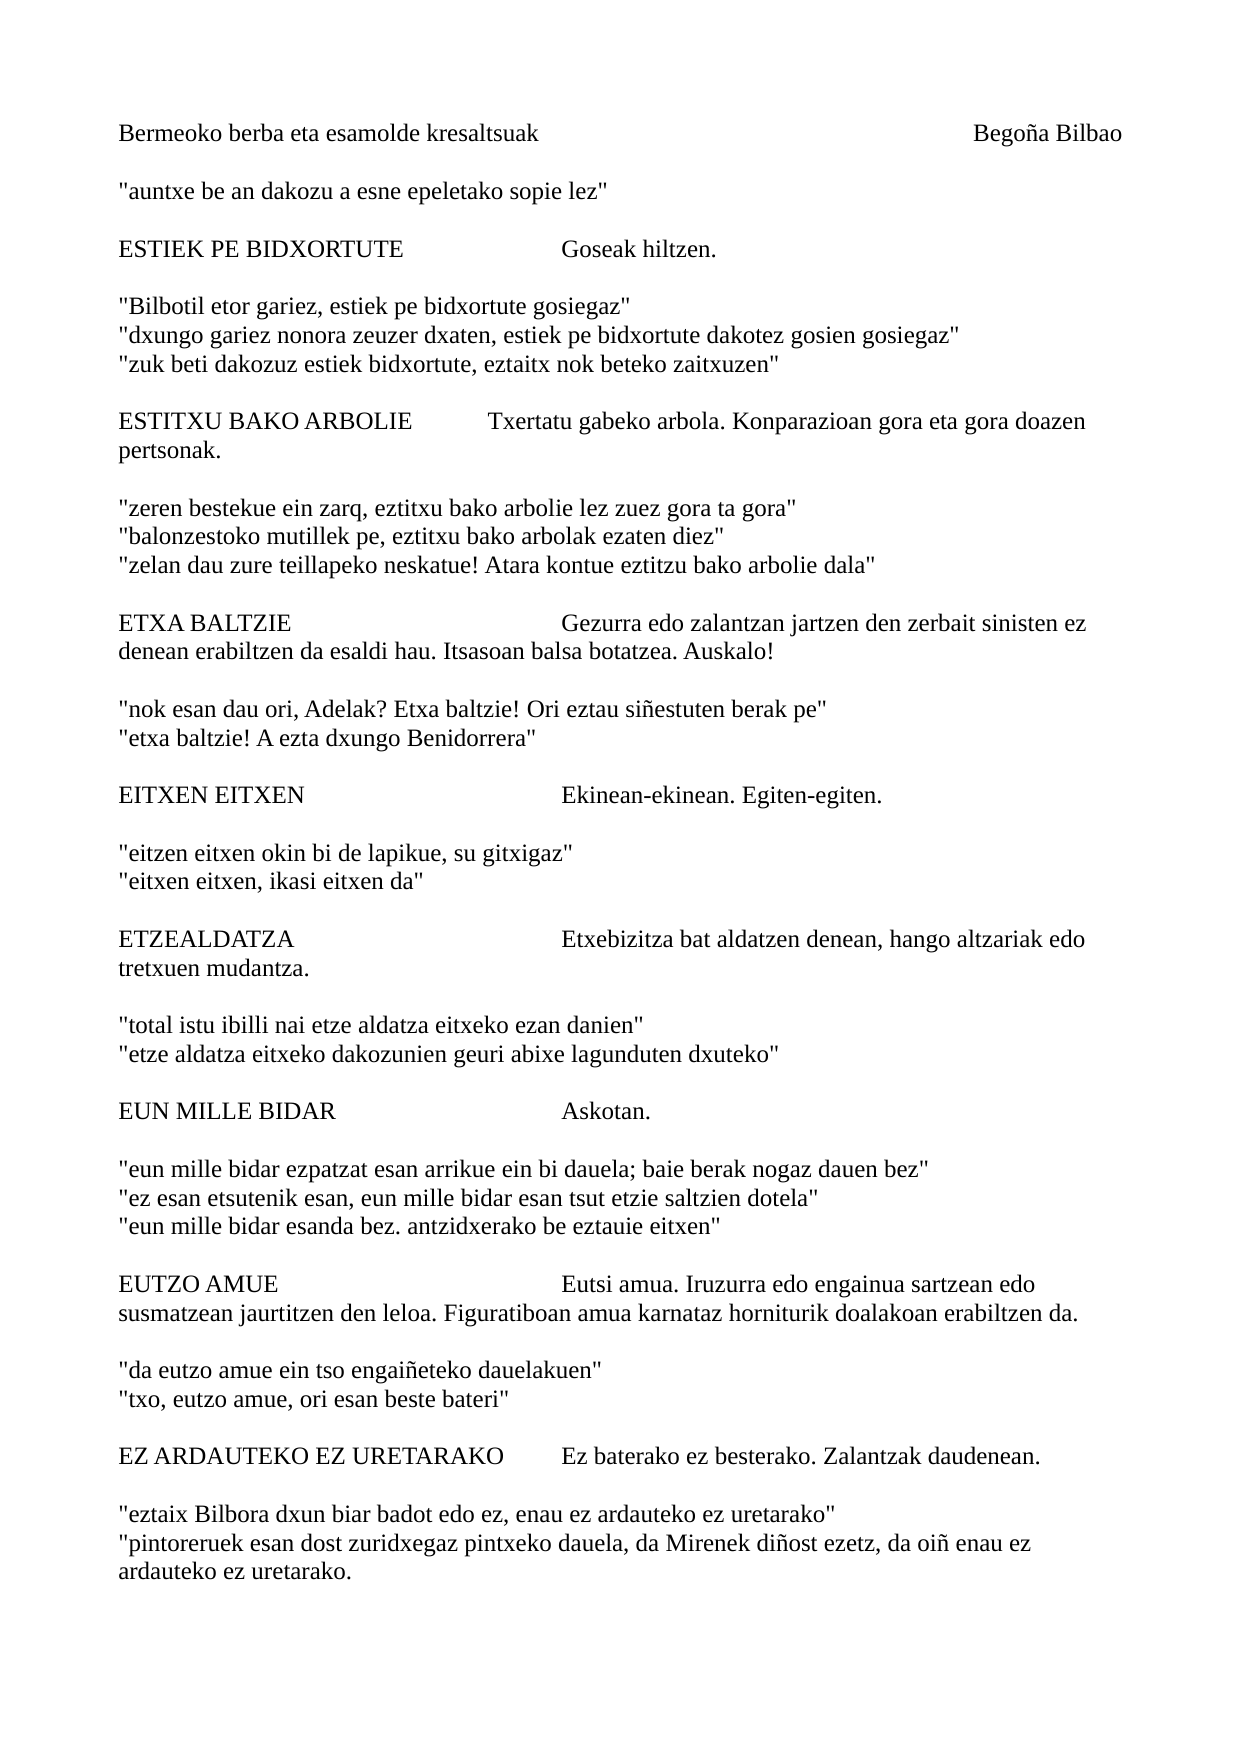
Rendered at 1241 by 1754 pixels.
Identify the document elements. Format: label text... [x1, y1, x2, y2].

text "zeren bestekue ein zarq, eztitxu bako arbolie lez zuez gora ta gora" [118, 493, 1122, 521]
text "ez esan etsutenik esan, eun mille bidar esan tsut etzie saltzien dotela" [118, 1183, 1122, 1211]
text "zuk beti dakozuz estiek bidxortute, eztaitx nok beteko zaitxuzen" [118, 349, 1122, 378]
text "Bilbotil etor gariez, estiek pe bidxortute gosiegaz" [118, 291, 1122, 320]
text "balonzestoko mutillek pe, eztitxu bako arbolak ezaten diez" [118, 521, 1122, 550]
text ETZEALDATZA Etxebizitza bat aldatzen denean, hango altzariak edo tretxuen mudantza. [118, 924, 1122, 981]
text "eun mille bidar ezpatzat esan arrikue ein bi dauela; baie berak nogaz dauen bez" [118, 1154, 1122, 1183]
text "eitxen eitxen, ikasi eitxen da" [118, 866, 1122, 895]
text ESTIEK PE BIDXORTUTE Goseak hiltzen. [118, 234, 1122, 263]
text EUN MILLE BIDAR Askotan. [118, 1096, 1122, 1125]
text "da eutzo amue ein tso engaiñeteko dauelakuen" [118, 1355, 1122, 1384]
text EZ ARDAUTEKO EZ URETARAKO Ez baterako ez besterako. Zalantzak daudenean. [118, 1441, 1122, 1470]
text EUTZO AMUE Eutsi amua. Iruzurra edo engainua sartzean edo susmatzean jaurtitzen den leloa. Figuratiboan amua karnataz horniturik doalakoan erabiltzen da. [118, 1269, 1122, 1326]
text "etze aldatza eitxeko dakozunien geuri abixe lagunduten dxuteko" [118, 1039, 1122, 1068]
text "eitzen eitxen okin bi de lapikue, su gitxigaz" [118, 838, 1122, 866]
text "zelan dau zure teillapeko neskatue! Atara kontue eztitzu bako arbolie dala" [118, 550, 1122, 579]
text "txo, eutzo amue, ori esan beste bateri" [118, 1384, 1122, 1413]
text EITXEN EITXEN Ekinean-ekinean. Egiten-egiten. [118, 780, 1122, 809]
text "total istu ibilli nai etze aldatza eitxeko ezan danien" [118, 1010, 1122, 1039]
text "etxa baltzie! A ezta dxungo Benidorrera" [118, 723, 1122, 751]
text "eun mille bidar esanda bez. antzidxerako be eztauie eitxen" [118, 1211, 1122, 1240]
text "dxungo gariez nonora zeuzer dxaten, estiek pe bidxortute dakotez gosien gosiegaz" [118, 320, 1122, 349]
text "nok esan dau ori, Adelak? Etxa baltzie! Ori eztau siñestuten berak pe" [118, 694, 1122, 723]
text "auntxe be an dakozu a esne epeletako sopie lez" [118, 176, 1122, 205]
text ESTITXU BAKO ARBOLIE Txertatu gabeko arbola. Konparazioan gora eta gora doazen pertsonak. [118, 406, 1122, 464]
text ETXA BALTZIE Gezurra edo zalantzan jartzen den zerbait sinisten ez denean erabiltzen da esaldi hau. Itsasoan balsa botatzea. Auskalo! [118, 608, 1122, 665]
text "pintoreruek esan dost zuridxegaz pintxeko dauela, da Mirenek diñost ezetz, da oiñ enau ez ardauteko ez uretarako. [118, 1528, 1122, 1585]
text "eztaix Bilbora dxun biar badot edo ez, enau ez ardauteko ez uretarako" [118, 1499, 1122, 1528]
